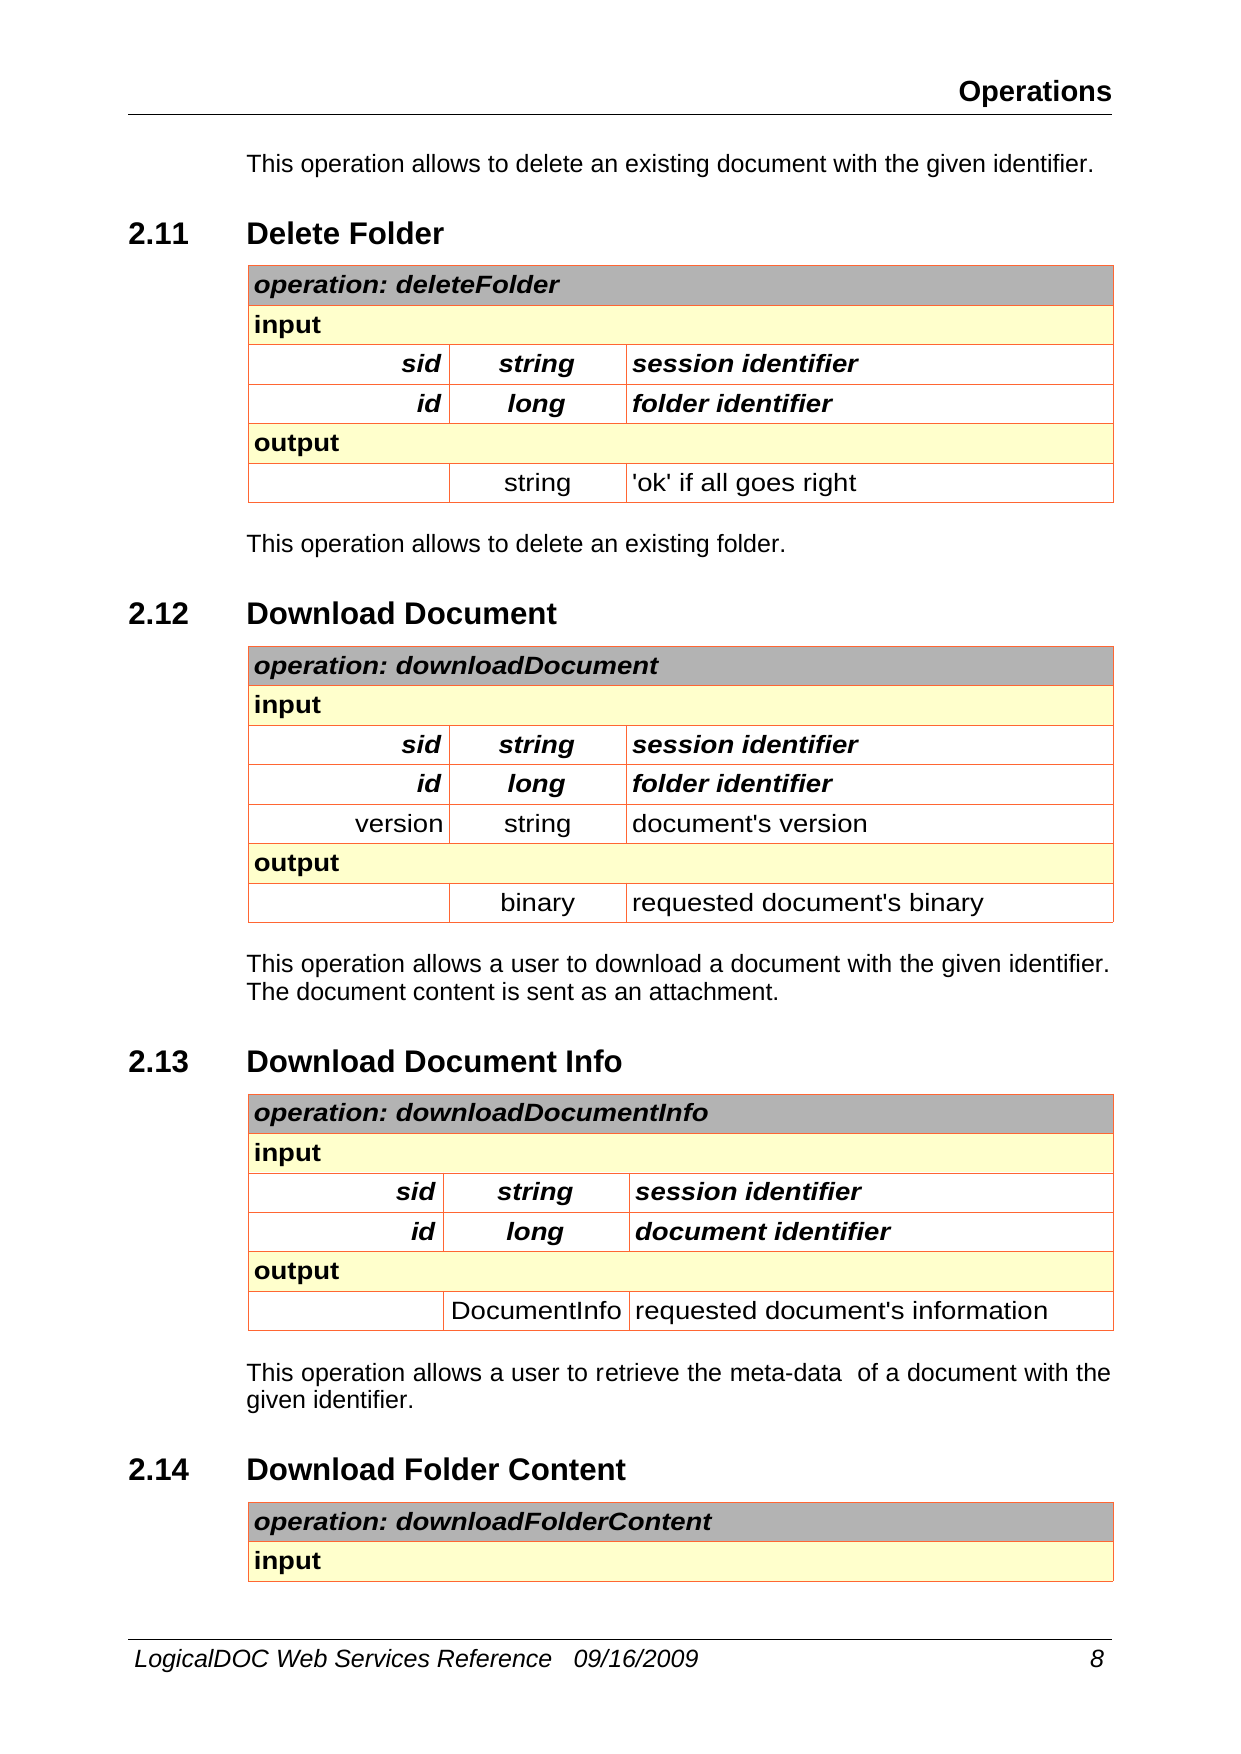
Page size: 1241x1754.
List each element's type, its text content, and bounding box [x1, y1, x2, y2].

table_cell folder identifier [627, 385, 1113, 423]
table_cell output [249, 424, 1113, 463]
table_cell version [249, 805, 449, 843]
table_cell session identifier [630, 1174, 1113, 1212]
table_header operation: deleteFolder [249, 266, 1113, 305]
table_cell output [249, 844, 1113, 883]
table_cell DocumentInfo [444, 1292, 629, 1330]
table_header operation: downloadFolderContent [249, 1503, 1113, 1541]
subtitle Delete Folder [128, 216, 1112, 251]
table_cell input [249, 306, 1113, 344]
table_cell string [450, 464, 626, 502]
table_cell id [249, 1213, 443, 1251]
table_cell input [249, 1542, 1113, 1581]
table_cell document's version [627, 805, 1113, 843]
table_cell input [249, 1134, 1113, 1172]
table_cell [249, 884, 449, 922]
table_cell binary [450, 884, 626, 922]
subtitle Download Document Info [128, 1044, 1112, 1079]
table_cell sid [249, 1174, 443, 1212]
table_cell string [450, 805, 626, 843]
table_cell string [450, 345, 626, 384]
table_cell folder identifier [627, 765, 1113, 804]
table_cell output [249, 1252, 1113, 1291]
table_cell sid [249, 726, 449, 764]
text This operation allows a user to download a document with the given identifier. The document content is sent as an attachment. [246, 950, 1112, 1006]
table_cell 'ok' if all goes right [627, 464, 1113, 502]
text This operation allows to delete an existing folder. [246, 530, 1112, 558]
table_cell document identifier [630, 1213, 1113, 1251]
table_cell session identifier [627, 345, 1113, 384]
table_cell long [444, 1213, 629, 1251]
subtitle Download Folder Content [128, 1452, 1112, 1487]
table_cell long [450, 385, 626, 423]
table_cell string [450, 726, 626, 764]
table_header operation: downloadDocument [249, 647, 1113, 685]
table_cell id [249, 765, 449, 804]
table_cell input [249, 686, 1113, 725]
table_cell requested document's binary [627, 884, 1113, 922]
subtitle Download Document [128, 596, 1112, 631]
table_cell id [249, 385, 449, 423]
text This operation allows a user to retrieve the meta-data of a document with the given identifier. [246, 1358, 1112, 1414]
text This operation allows to delete an existing document with the given identifier. [246, 150, 1112, 178]
table_cell requested document's information [630, 1292, 1113, 1330]
table_cell [249, 464, 449, 502]
table_cell long [450, 765, 626, 804]
table_header operation: downloadDocumentInfo [249, 1095, 1113, 1133]
table_cell sid [249, 345, 449, 384]
table_cell string [444, 1174, 629, 1212]
table_cell [249, 1292, 443, 1330]
table_cell session identifier [627, 726, 1113, 764]
